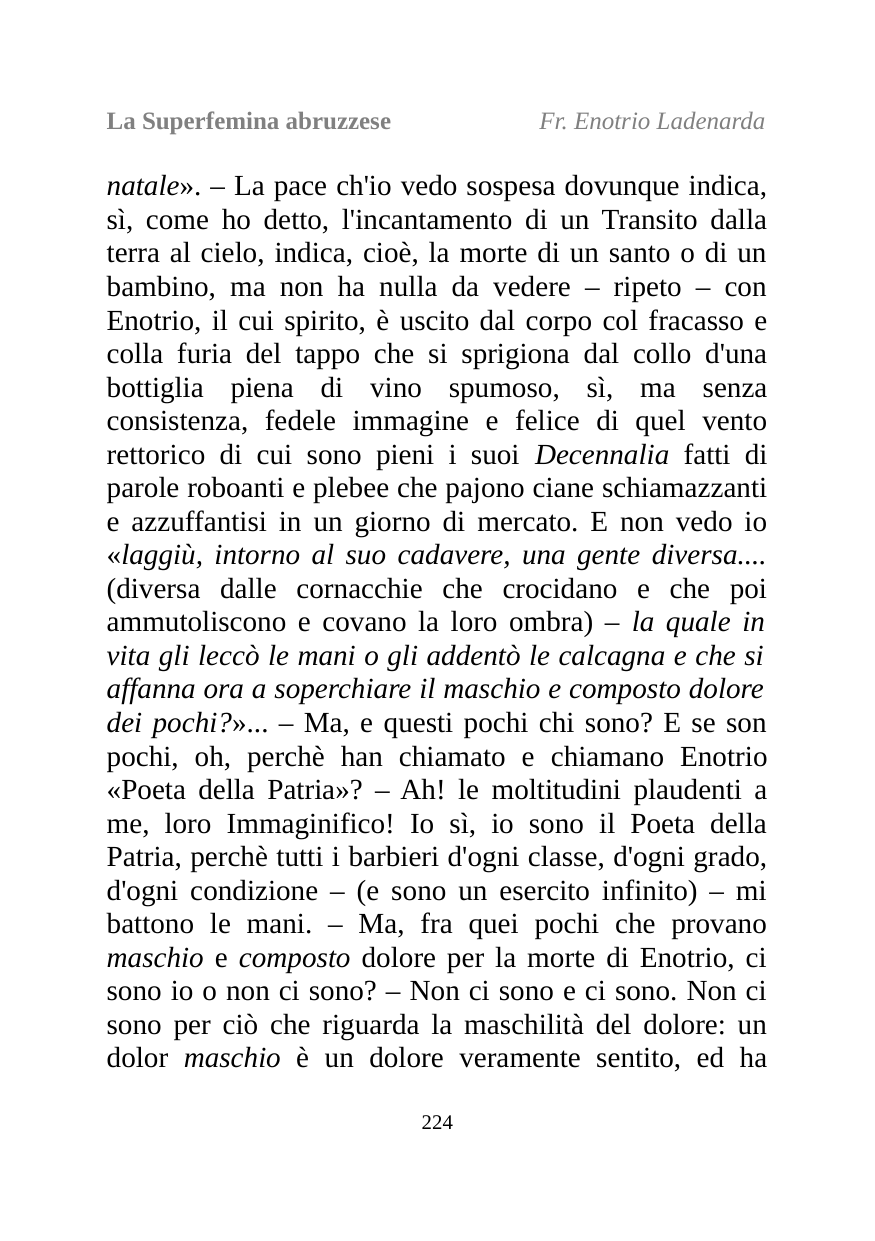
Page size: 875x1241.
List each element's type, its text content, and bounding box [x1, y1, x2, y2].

text natale». – La pace ch'io vedo sospesa dovunque indica, sì, come ho detto, l'incantamento di un Transito dalla terra al cielo, indica, cioè, la morte di un santo o di un bambino, ma non ha nulla da vedere – ripeto – con Enotrio, il cui spirito, è uscito dal corpo col fracasso e colla furia del tappo che si sprigiona dal collo d'una bottiglia piena di vino spumoso, sì, ma senza consistenza, fedele immagine e felice di quel vento rettorico di cui sono pieni i suoi Decennalia fatti di parole roboanti e plebee che pajono ciane schiamazzanti e azzuffantisi in un giorno di mercato. E non vedo io «laggiù, intorno al suo cadavere, una gente diversa.... (diversa dalle cornacchie che crocidano e che poi ammutoliscono e covano la loro ombra) – la quale in vita gli leccò le mani o gli addentò le calcagna e che si affanna ora a soperchiare il maschio e composto dolore dei pochi?»... – Ma, e questi pochi chi sono? E se son pochi, oh, perchè han chiamato e chiamano Enotrio «Poeta della Patria»? – Ah! le moltitudini plaudenti a me, loro Immaginifico! Io sì, io sono il Poeta della Patria, perchè tutti i barbieri d'ogni classe, d'ogni grado, d'ogni condizione – (e sono un esercito infinito) – mi battono le mani. – Ma, fra quei pochi che provano maschio e composto dolore per la morte di Enotrio, ci sono io o non ci sono? – Non ci sono e ci sono. Non ci sono per ciò che riguarda la maschilità del dolore: un dolor maschio è un dolore veramente sentito, ed ha [106, 168, 768, 1074]
